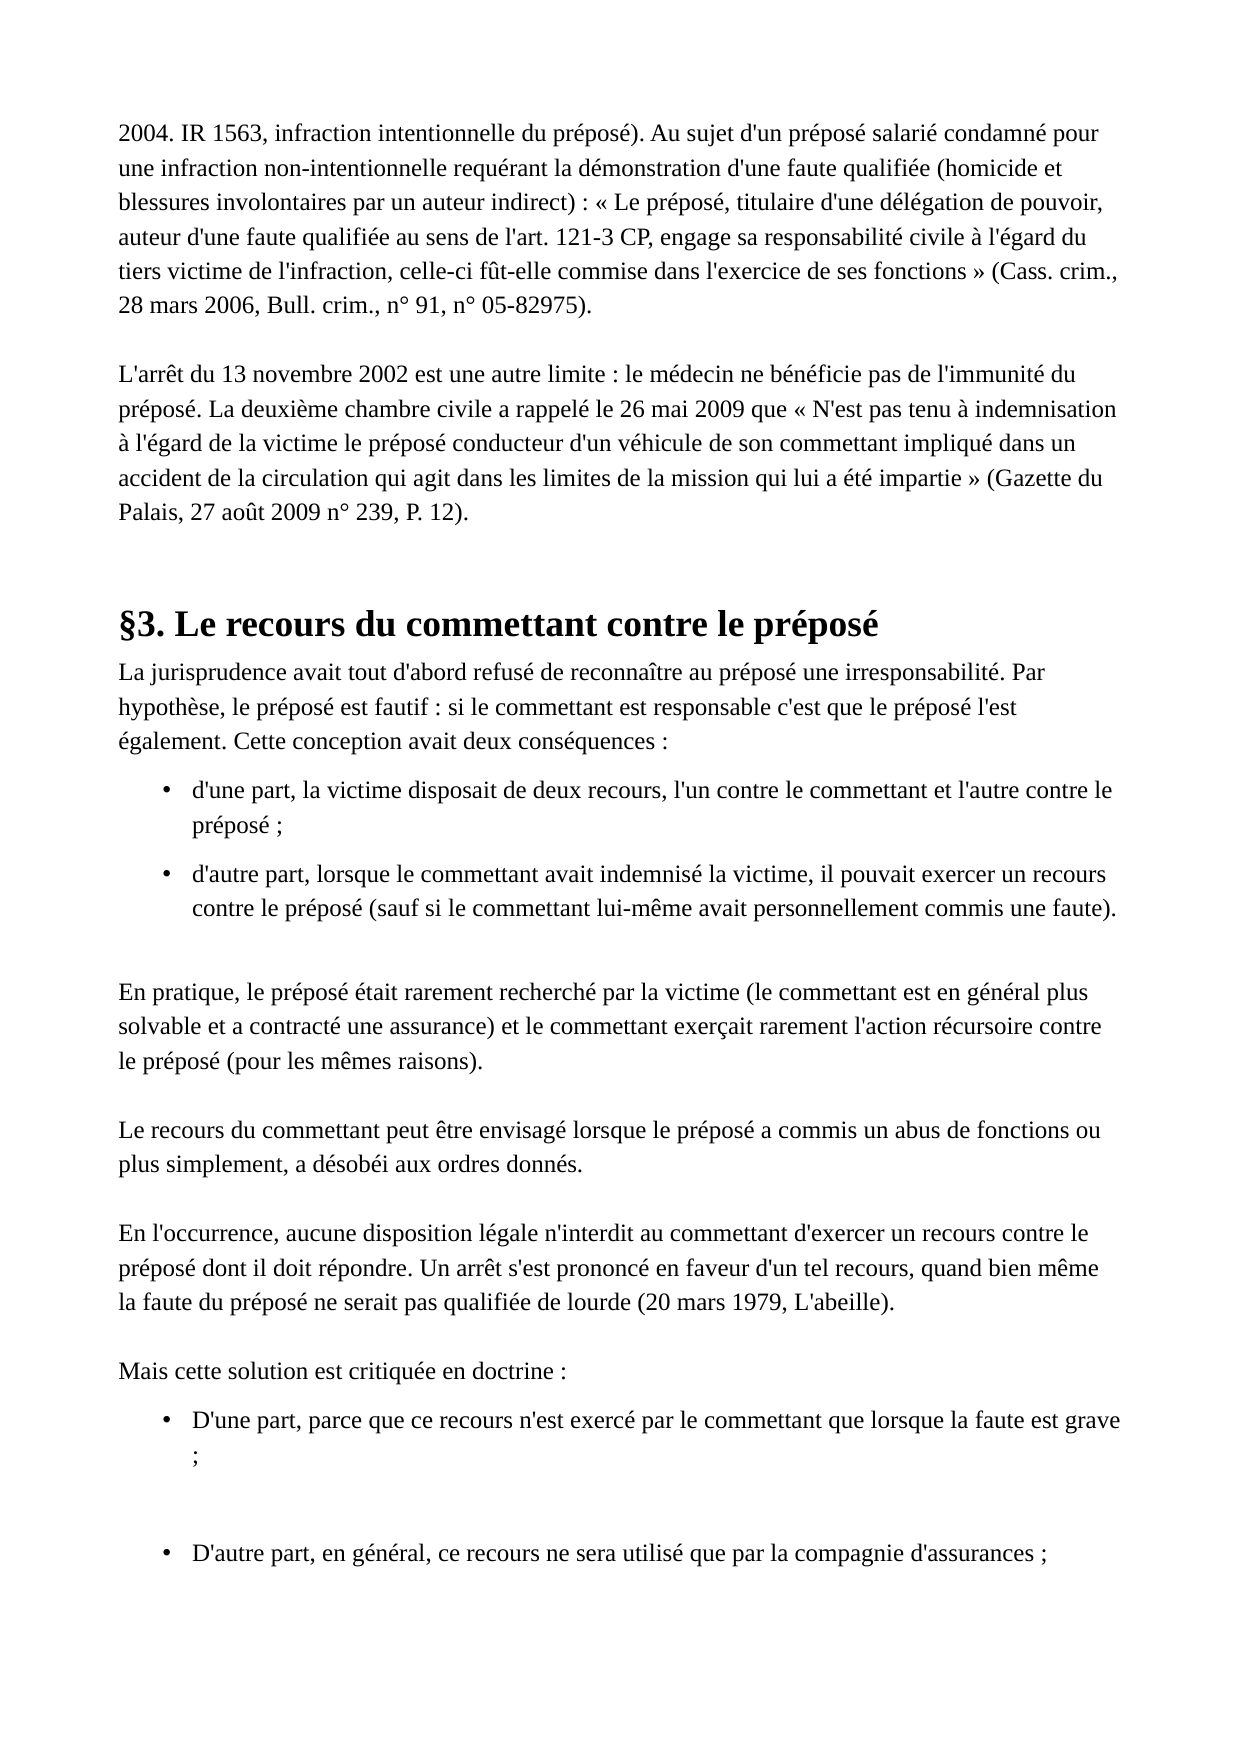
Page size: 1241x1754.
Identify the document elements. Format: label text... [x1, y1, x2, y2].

subtitle §3. Le recours du commettant contre le préposé [118, 602, 1122, 645]
list D'une part, parce que ce recours n'est exercé par le commettant que lorsque la faute est grave ; [162, 1405, 1122, 1468]
list d'une part, la victime disposait de deux recours, l'un contre le commettant et l'autre contre le préposé ; [162, 775, 1122, 839]
text 2004. IR 1563, infraction intentionnelle du préposé). Au sujet d'un préposé salarié condamné pour une infraction non-intentionnelle requérant la démonstration d'une faute qualifiée (homicide et blessures involontaires par un auteur indirect) : « Le préposé, titulaire d'une délégation de pouvoir, auteur d'une faute qualifiée au sens de l'art. 121-3 CP, engage sa responsabilité civile à l'égard du tiers victime de l'infraction, celle-ci fût-elle commise dans l'exercice de ses fonctions » (Cass. crim., 28 mars 2006, Bull. crim., n° 91, n° 05-82975). L'arrêt du 13 novembre 2002 est une autre limite : le médecin ne bénéficie pas de l'immunité du préposé. La deuxième chambre civile a rappelé le 26 mai 2009 que « N'est pas tenu à indemnisation à l'égard de la victime le préposé conducteur d'un véhicule de son commettant impliqué dans un accident de la circulation qui agit dans les limites de la mission qui lui a été impartie » (Gazette du Palais, 27 août 2009 n° 239, P. 12). [118, 118, 1122, 526]
text En pratique, le préposé était rarement recherché par la victime (le commettant est en général plus solvable et a contracté une assurance) et le commettant exerçait rarement l'action récursoire contre le préposé (pour les mêmes raisons). Le recours du commettant peut être envisagé lorsque le préposé a commis un abus de fonctions ou plus simplement, a désobéi aux ordres donnés. En l'occurrence, aucune disposition légale n'interdit au commettant d'exercer un recours contre le préposé dont il doit répondre. Un arrêt s'est prononcé en faveur d'un tel recours, quand bien même la faute du préposé ne serait pas qualifiée de lourde (20 mars 1979, L'abeille). Mais cette solution est critiquée en doctrine : [118, 942, 1122, 1385]
list d'autre part, lorsque le commettant avait indemnisé la victime, il pouvait exercer un recours contre le préposé (sauf si le commettant lui-même avait personnellement commis une faute). [162, 859, 1122, 922]
list D'autre part, en général, ce recours ne sera utilisé que par la compagnie d'assurances ; [162, 1538, 1122, 1567]
text La jurisprudence avait tout d'abord refusé de reconnaître au préposé une irresponsabilité. Par hypothèse, le préposé est fautif : si le commettant est responsable c'est que le préposé l'est également. Cette conception avait deux conséquences : [118, 657, 1122, 755]
